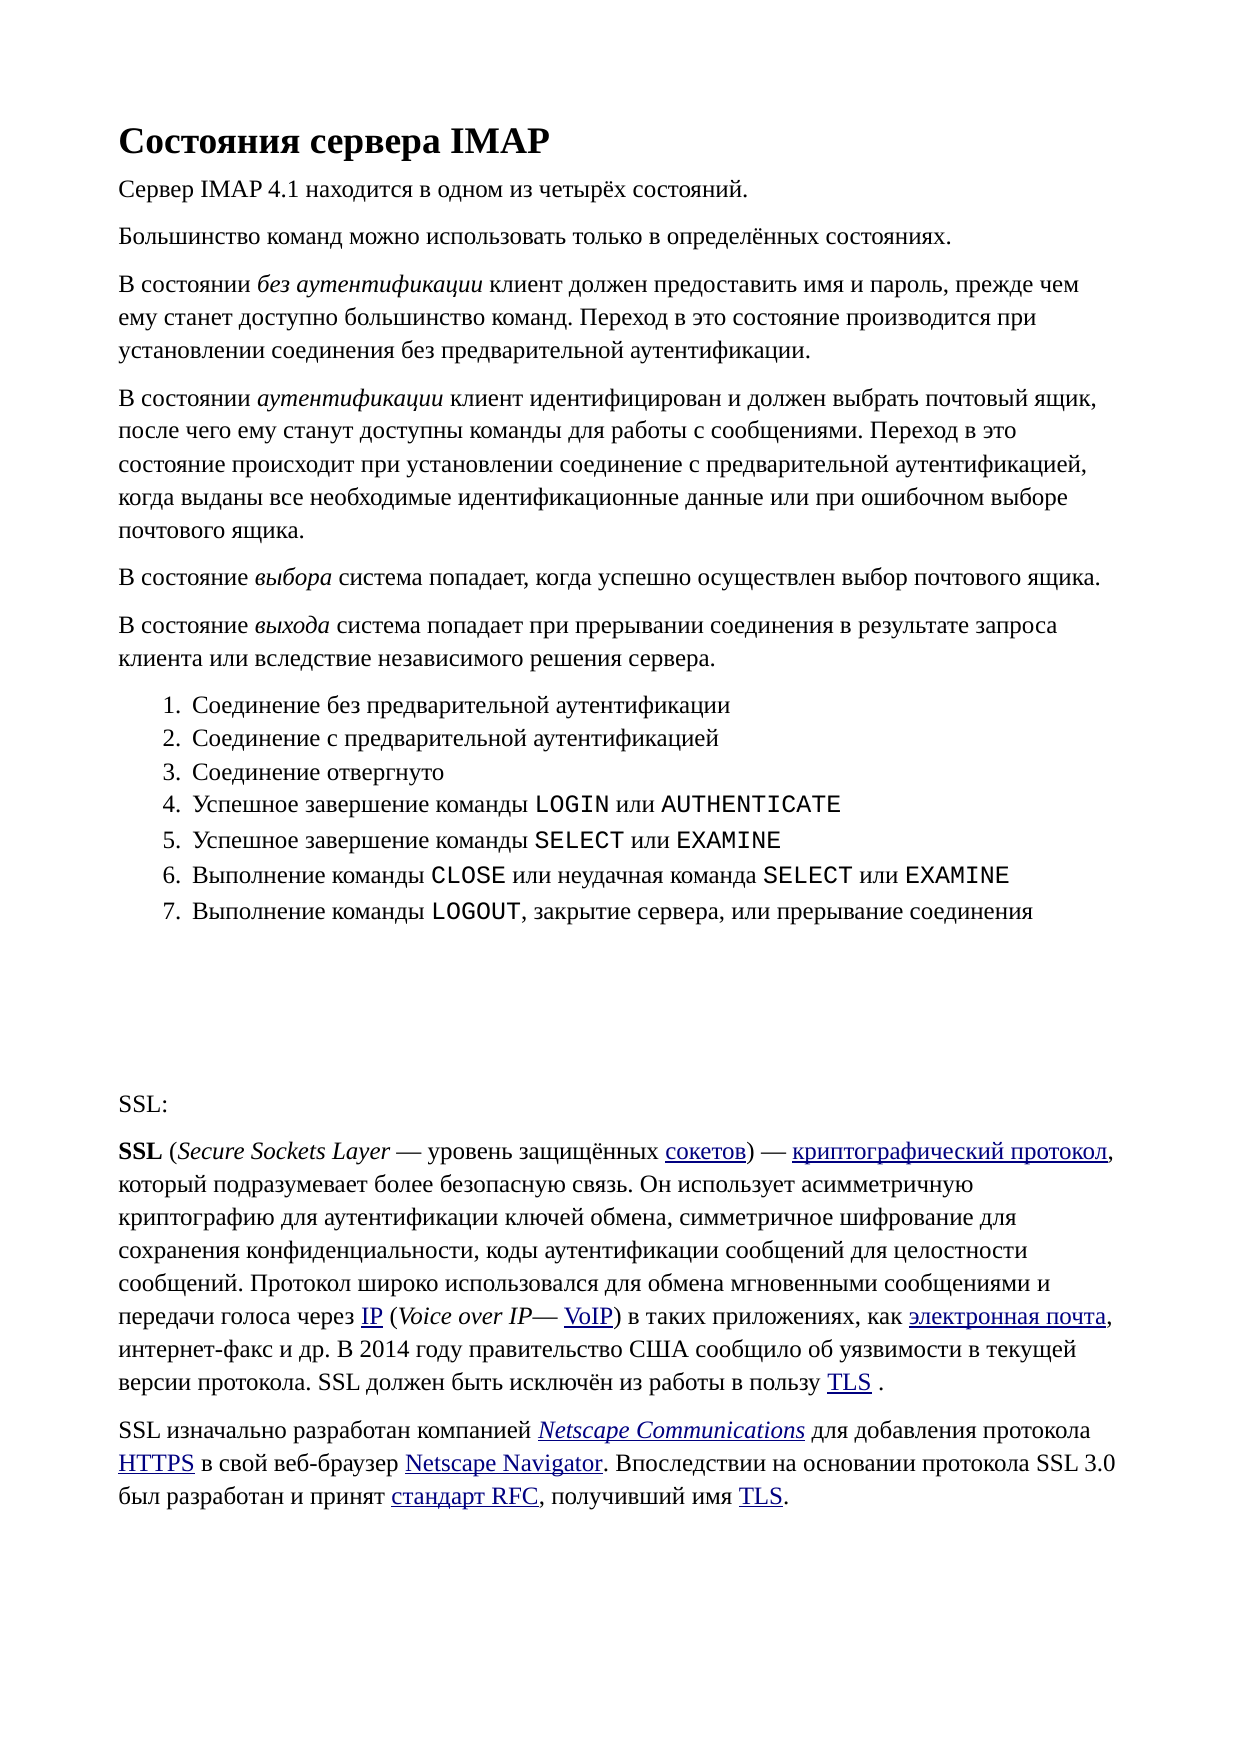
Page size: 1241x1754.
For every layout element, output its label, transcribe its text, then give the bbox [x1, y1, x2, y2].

list Успешное завершение команды LOGIN или AUTHENTICATE [162, 789, 1122, 820]
text SSL (Secure Sockets Layer — уровень защищённых сокетов) — криптографический протокол, который подразумевает более безопасную связь. Он использует асимметричную криптографию для аутентификации ключей обмена, симметричное шифрование для сохранения конфиденциальности, коды аутентификации сообщений для целостности сообщений. Протокол широко использовался для обмена мгновенными сообщениями и передачи голоса через IP (Voice over IP— VoIP) в таких приложениях, как электронная почта, интернет-факс и др. В 2014 году правительство США сообщило об уязвимости в текущей версии протокола. SSL должен быть исключён из работы в пользу TLS . [118, 1136, 1122, 1396]
list Успешное завершение команды SELECT или EXAMINE [162, 825, 1122, 856]
list Выполнение команды CLOSE или неудачная команда SELECT или EXAMINE [162, 860, 1122, 891]
text В состояние выбора система попадает, когда успешно осуществлен выбор почтового ящика. [118, 562, 1122, 591]
subtitle Состояния сервера IMAP [118, 118, 1122, 161]
list Соединение с предварительной аутентификацией [162, 723, 1122, 752]
text Сервер IMAP 4.1 находится в одном из четырёх состояний. [118, 174, 1122, 202]
text В состоянии аутентификации клиент идентифицирован и должен выбрать почтовый ящик, после чего ему станут доступны команды для работы с сообщениями. Переход в это состояние происходит при установлении соединение с предварительной аутентификацией, когда выданы все необходимые идентификационные данные или при ошибочном выборе почтового ящика. [118, 383, 1122, 543]
list Соединение отвергнуто [162, 757, 1122, 785]
text SSL: [118, 1089, 1122, 1117]
text Большинство команд можно использовать только в определённых состояниях. [118, 221, 1122, 250]
list Выполнение команды LOGOUT, закрытие сервера, или прерывание соединения [162, 896, 1122, 927]
text SSL изначально разработан компанией Netscape Communications для добавления протокола HTTPS в свой веб-браузер Netscape Navigator. Впоследствии на основании протокола SSL 3.0 был разработан и принят стандарт RFC, получивший имя TLS. [118, 1415, 1122, 1510]
text В состояние выхода система попадает при прерывании соединения в результате запроса клиента или вследствие независимого решения сервера. [118, 610, 1122, 672]
text В состоянии без аутентификации клиент должен предоставить имя и пароль, прежде чем ему станет доступно большинство команд. Переход в это состояние производится при установлении соединения без предварительной аутентификации. [118, 269, 1122, 364]
list Соединение без предварительной аутентификации [162, 691, 1122, 719]
